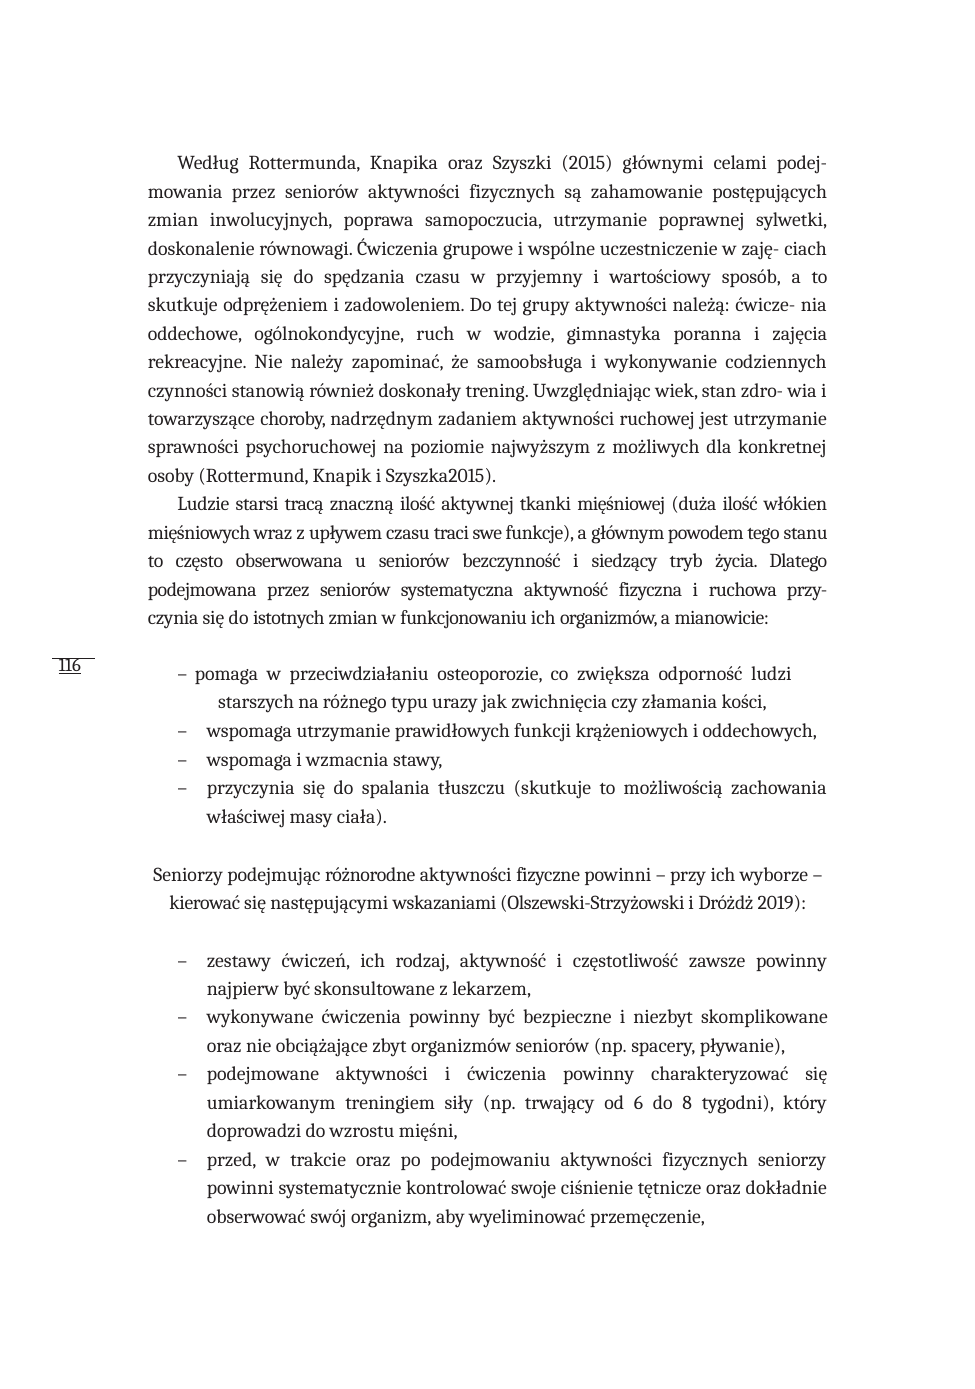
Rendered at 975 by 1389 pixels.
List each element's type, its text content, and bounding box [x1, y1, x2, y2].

text Według Rottermunda, Knapika oraz Szyszki (2015) głównymi celami podej- mowania przez seniorów aktywności fizycznych są zahamowanie postępujących zmian inwolucyjnych, poprawa samopoczucia, utrzymanie poprawnej sylwetki, doskonalenie równowagi. Ćwiczenia grupowe i wspólne uczestniczenie w zaję- ciach przyczyniają się do spędzania czasu w przyjemny i wartościowy sposób, a to skutkuje odprężeniem i zadowoleniem. Do tej grupy aktywności należą: ćwicze- nia oddechowe, ogólnokondycyjne, ruch w wodzie, gimnastyka poranna i zajęcia rekreacyjne. Nie należy zapominać, że samoobsługa i wykonywanie codziennych czynności stanowią również doskonały trening. Uwzględniając wiek, stan zdro- wia i towarzyszące choroby, nadrzędnym zadaniem aktywności ruchowej jest utrzymanie sprawności psychoruchowej na poziomie najwyższym z możliwych dla konkretnej osoby (Rottermund, Knapik i Szyszka2015). [148, 152, 828, 487]
text Ludzie starsi tracą znaczną ilość aktywnej tkanki mięśniowej (duża ilość włókien mięśniowych wraz z upływem czasu traci swe funkcje), a głównym powodem tego stanu to często obserwowana u seniorów bezczynność i siedzący tryb życia. Dlatego podejmowana przez seniorów systematyczna aktywność fizyczna i ruchowa przy- czynia się do istotnych zmian w funkcjonowaniu ich organizmów, a mianowicie: [148, 493, 828, 629]
text 116 – pomaga w przeciwdziałaniu osteoporozie, co zwiększa odporność ludzi [58, 654, 839, 685]
text starszych na różnego typu urazy jak zwichnięcia czy złamania kości, [148, 691, 837, 714]
list wykonywane ćwiczenia powinny być bezpieczne i niezbyt skomplikowane oraz nie obciążające zbyt organizmów seniorów (np. spacery, pływanie), [177, 1006, 828, 1057]
list przed, w trakcie oraz po podejmowaniu aktywności fizycznych seniorzy powinni systematycznie kontrolować swoje ciśnienie tętnicze oraz dokładnie obserwować swój organizm, aby wyeliminować przemęczenie, [177, 1148, 828, 1228]
list podejmowane aktywności i ćwiczenia powinny charakteryzować się umiarkowanym treningiem siły (np. trwający od 6 do 8 tygodni), który doprowadzi do wzrostu mięśni, [177, 1063, 828, 1143]
list wspomaga i wzmacnia stawy, [177, 748, 839, 771]
list przyczynia się do spalania tłuszczu (skutkuje to możliwością zachowania właściwej masy ciała). [177, 777, 828, 828]
text Seniorzy podejmując różnorodne aktywności fizyczne powinni – przy ich wyborze – kierować się następującymi wskazaniami (Olszewski-Strzyżowski i Dróżdż 2019): [148, 863, 828, 915]
list wspomaga utrzymanie prawidłowych funkcji krążeniowych i oddechowych, [177, 720, 839, 742]
list zestawy ćwiczeń, ich rodzaj, aktywność i częstotliwość zawsze powinny najpierw być skonsultowane z lekarzem, [177, 949, 828, 1001]
